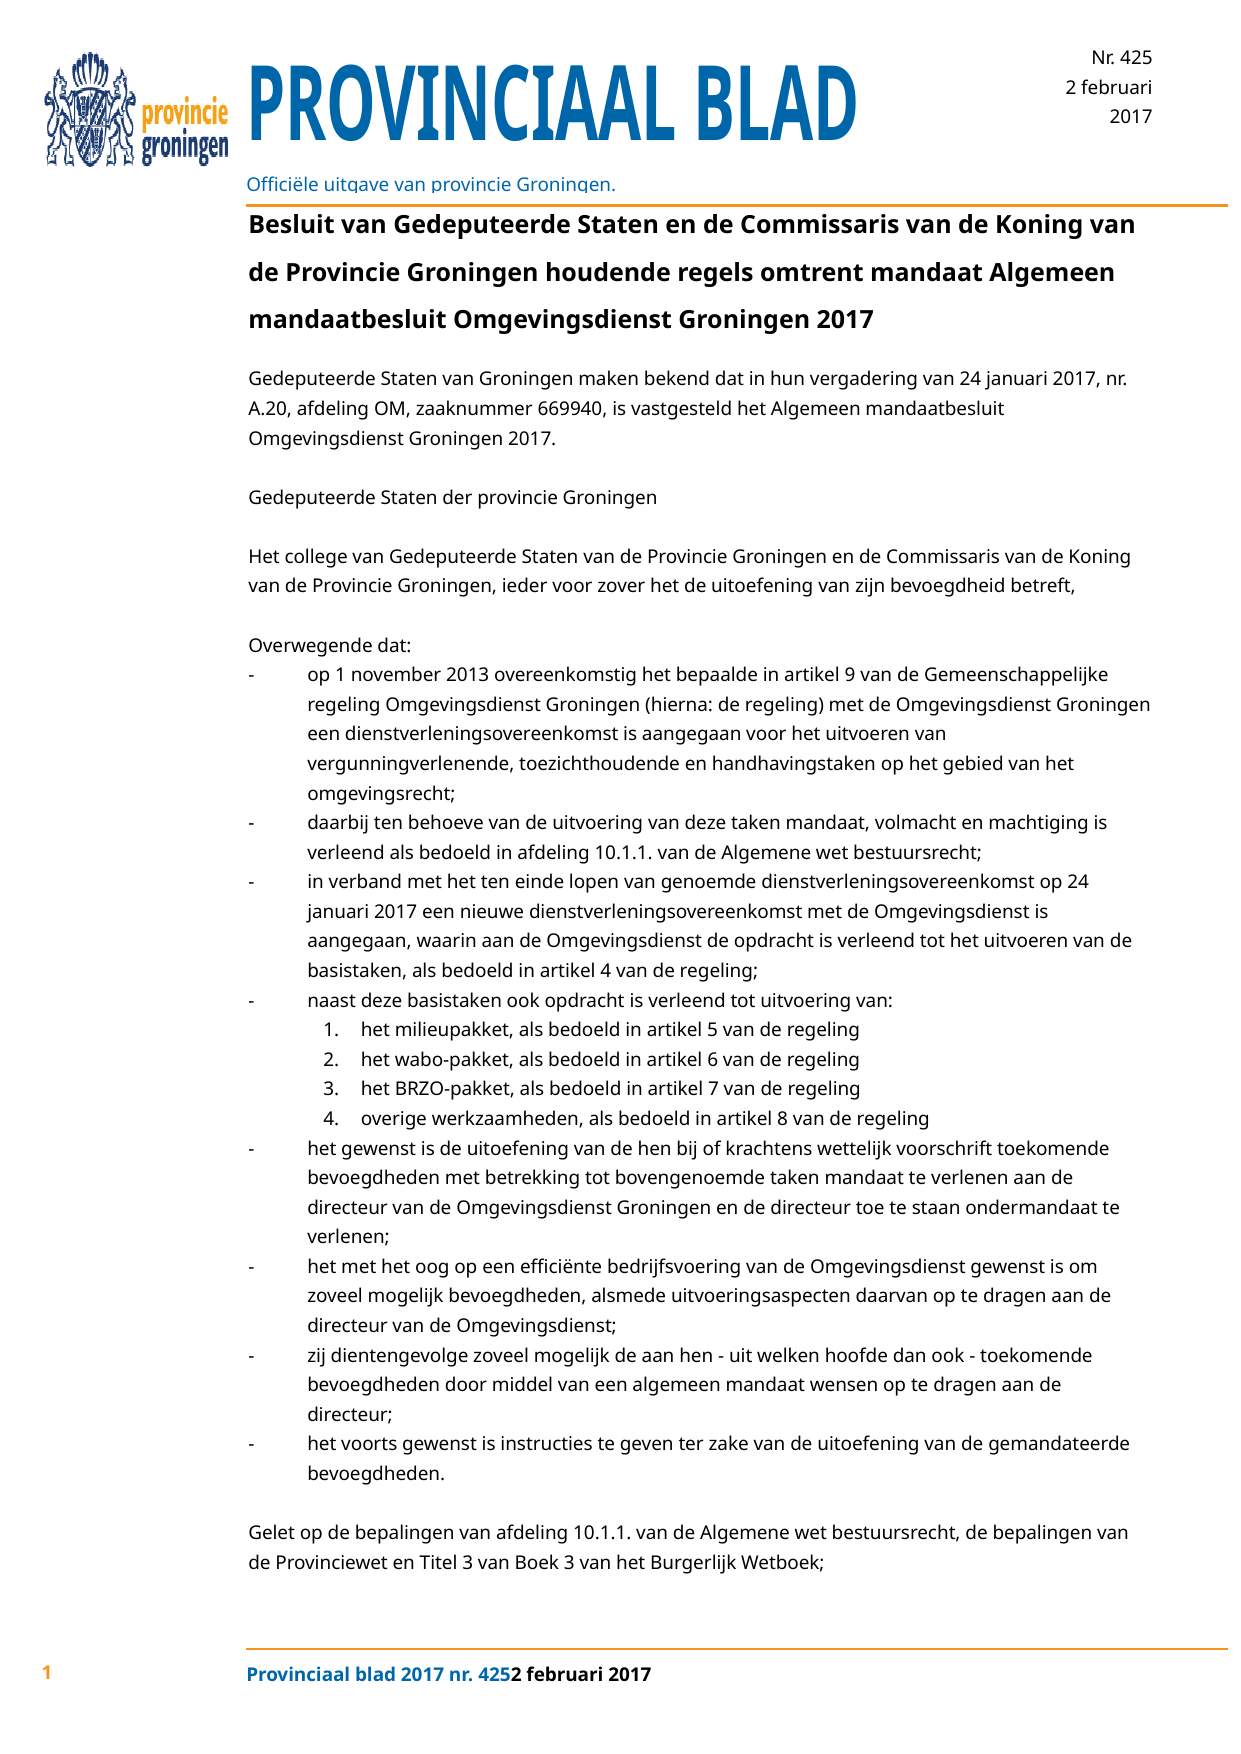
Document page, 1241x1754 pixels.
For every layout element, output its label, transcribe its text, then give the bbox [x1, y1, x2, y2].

list overige werkzaamheden, als bedoeld in artikel 8 van de regeling [323, 1105, 1152, 1131]
list het voorts gewenst is instructies te geven ter zake van de uitoefening van de gemandateerde bevoegdheden. [248, 1431, 1152, 1486]
list in verband met het ten einde lopen van genoemde dienstverleningsovereenkomst op 24 januari 2017 een nieuwe dienstverleningsovereenkomst met de Omgevingsdienst is aangegaan, waarin aan de Omgevingsdienst de opdracht is verleend tot het uitvoeren van de basistaken, als bedoeld in artikel 4 van de regeling; [248, 868, 1152, 983]
list het met het oog op een efficiënte bedrijfsvoering van de Omgevingsdienst gewenst is om zoveel mogelijk bevoegdheden, alsmede uitvoeringsaspecten daarvan op te dragen aan de directeur van de Omgevingsdienst; [248, 1253, 1152, 1338]
list het wabo-pakket, als bedoeld in artikel 6 van de regeling [323, 1046, 1152, 1072]
picture [41, 47, 231, 172]
text Gelet op de bepalingen van afdeling 10.1.1. van de Algemene wet bestuursrecht, de bepalingen van de Provinciewet en Titel 3 van Boek 3 van het Burgerlijk Wetboek; [248, 1519, 1152, 1574]
text Gedeputeerde Staten der provincie Groningen [248, 484, 1152, 509]
list het BRZO-pakket, als bedoeld in artikel 7 van de regeling [323, 1076, 1152, 1101]
text Besluit van Gedeputeerde Staten en de Commissaris van de Koning van de Provincie Groningen houdende regels omtrent mandaat Algemeen mandaatbesluit Omgevingsdienst Groningen 2017 [248, 207, 1152, 336]
list zij dientengevolge zoveel mogelijk de aan hen - uit welken hoofde dan ook - toekomende bevoegdheden door middel van een algemeen mandaat wensen op te dragen aan de directeur; [248, 1342, 1152, 1427]
list het gewenst is de uitoefening van de hen bij of krachtens wettelijk voorschrift toekomende bevoegdheden met betrekking tot bovengenoemde taken mandaat te verlenen aan de directeur van de Omgevingsdienst Groningen en de directeur toe te staan ondermandaat te verlenen; [248, 1135, 1152, 1249]
text Overwegende dat: [248, 632, 1152, 657]
list naast deze basistaken ook opdracht is verleend tot uitvoering van: [248, 987, 1152, 1012]
list het milieupakket, als bedoeld in artikel 5 van de regeling [323, 1016, 1152, 1042]
text Gedeputeerde Staten van Groningen maken bekend dat in hun vergadering van 24 januari 2017, nr. A.20, afdeling OM, zaaknummer 669940, is vastgesteld het Algemeen mandaatbesluit Omgevingsdienst Groningen 2017. [248, 366, 1152, 450]
text Het college van Gedeputeerde Staten van de Provincie Groningen en de Commissaris van de Koning van de Provincie Groningen, ieder voor zover het de uitoefening van zijn bevoegdheid betreft, [248, 543, 1152, 598]
list daarbij ten behoeve van de uitvoering van deze taken mandaat, volmacht en machtiging is verleend als bedoeld in afdeling 10.1.1. van de Algemene wet bestuursrecht; [248, 809, 1152, 864]
list op 1 november 2013 overeenkomstig het bepaalde in artikel 9 van de Gemeenschappelijke regeling Omgevingsdienst Groningen (hierna: de regeling) met de Omgevingsdienst Groningen een dienstverleningsovereenkomst is aangegaan voor het uitvoeren van vergunningverlenende, toezichthoudende en handhavingstaken op het gebied van het omgevingsrecht; [248, 661, 1152, 805]
